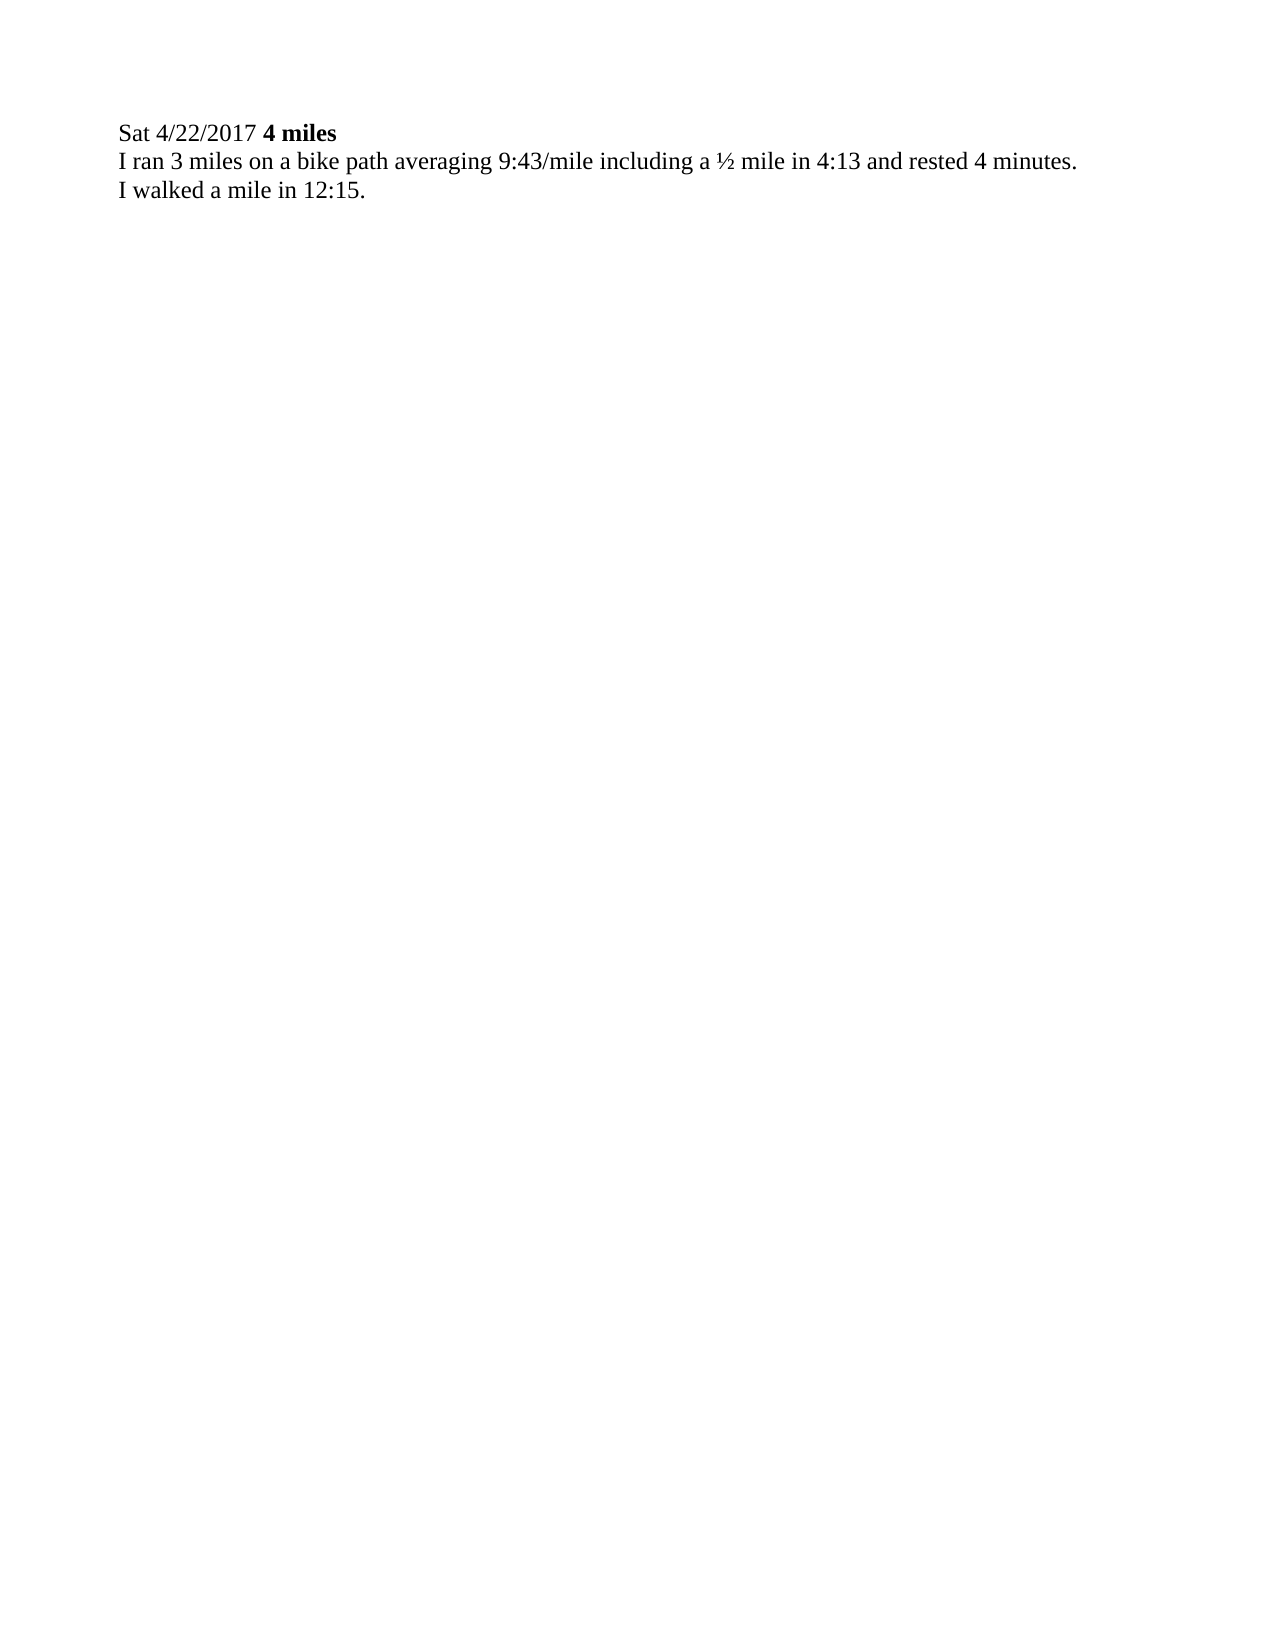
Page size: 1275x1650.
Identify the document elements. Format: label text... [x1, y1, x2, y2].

text I walked a mile in 12:15. [118, 175, 1157, 204]
text I ran 3 miles on a bike path averaging 9:43/mile including a ½ mile in 4:13 and rested 4 minutes. [118, 147, 1157, 175]
text Sat 4/22/2017 4 miles [118, 118, 1157, 147]
